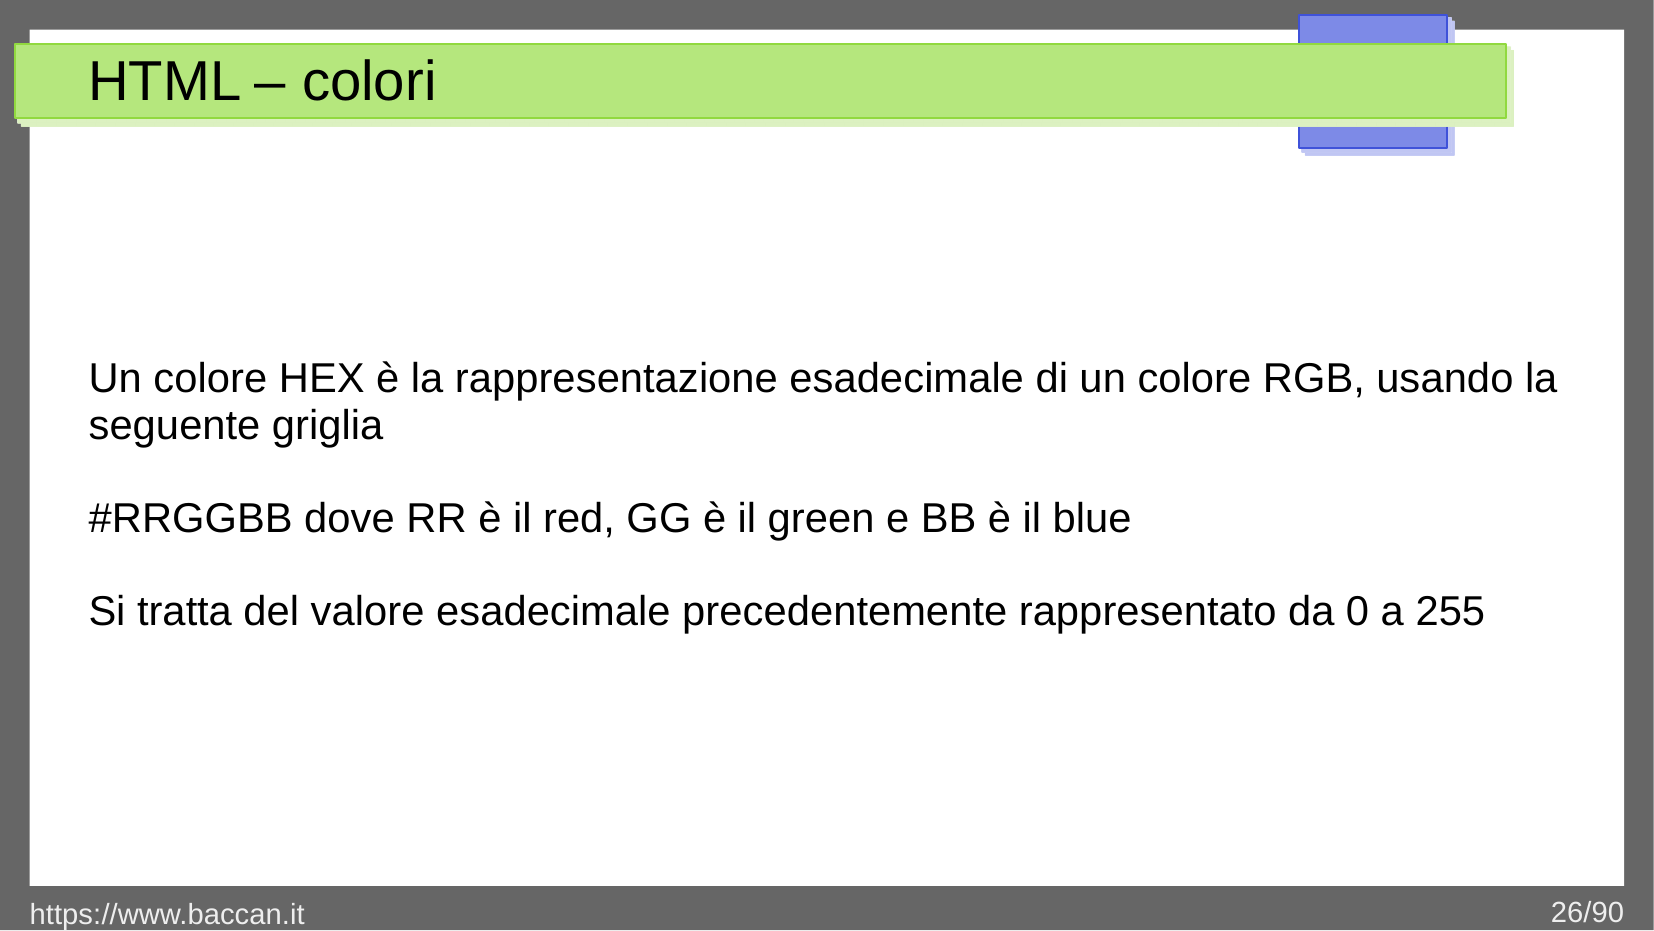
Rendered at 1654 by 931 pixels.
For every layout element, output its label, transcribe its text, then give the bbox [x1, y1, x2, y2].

title HTML – colori [88, 44, 1506, 119]
text_box Un colore HEX è la rappresentazione esadecimale di un colore RGB, usando la seguente griglia #RRGGBB dove RR è il red, GG è il green e BB è il blue Si tratta del valore esadecimale precedentemente rappresentato da 0 a 255 [88, 169, 1565, 820]
